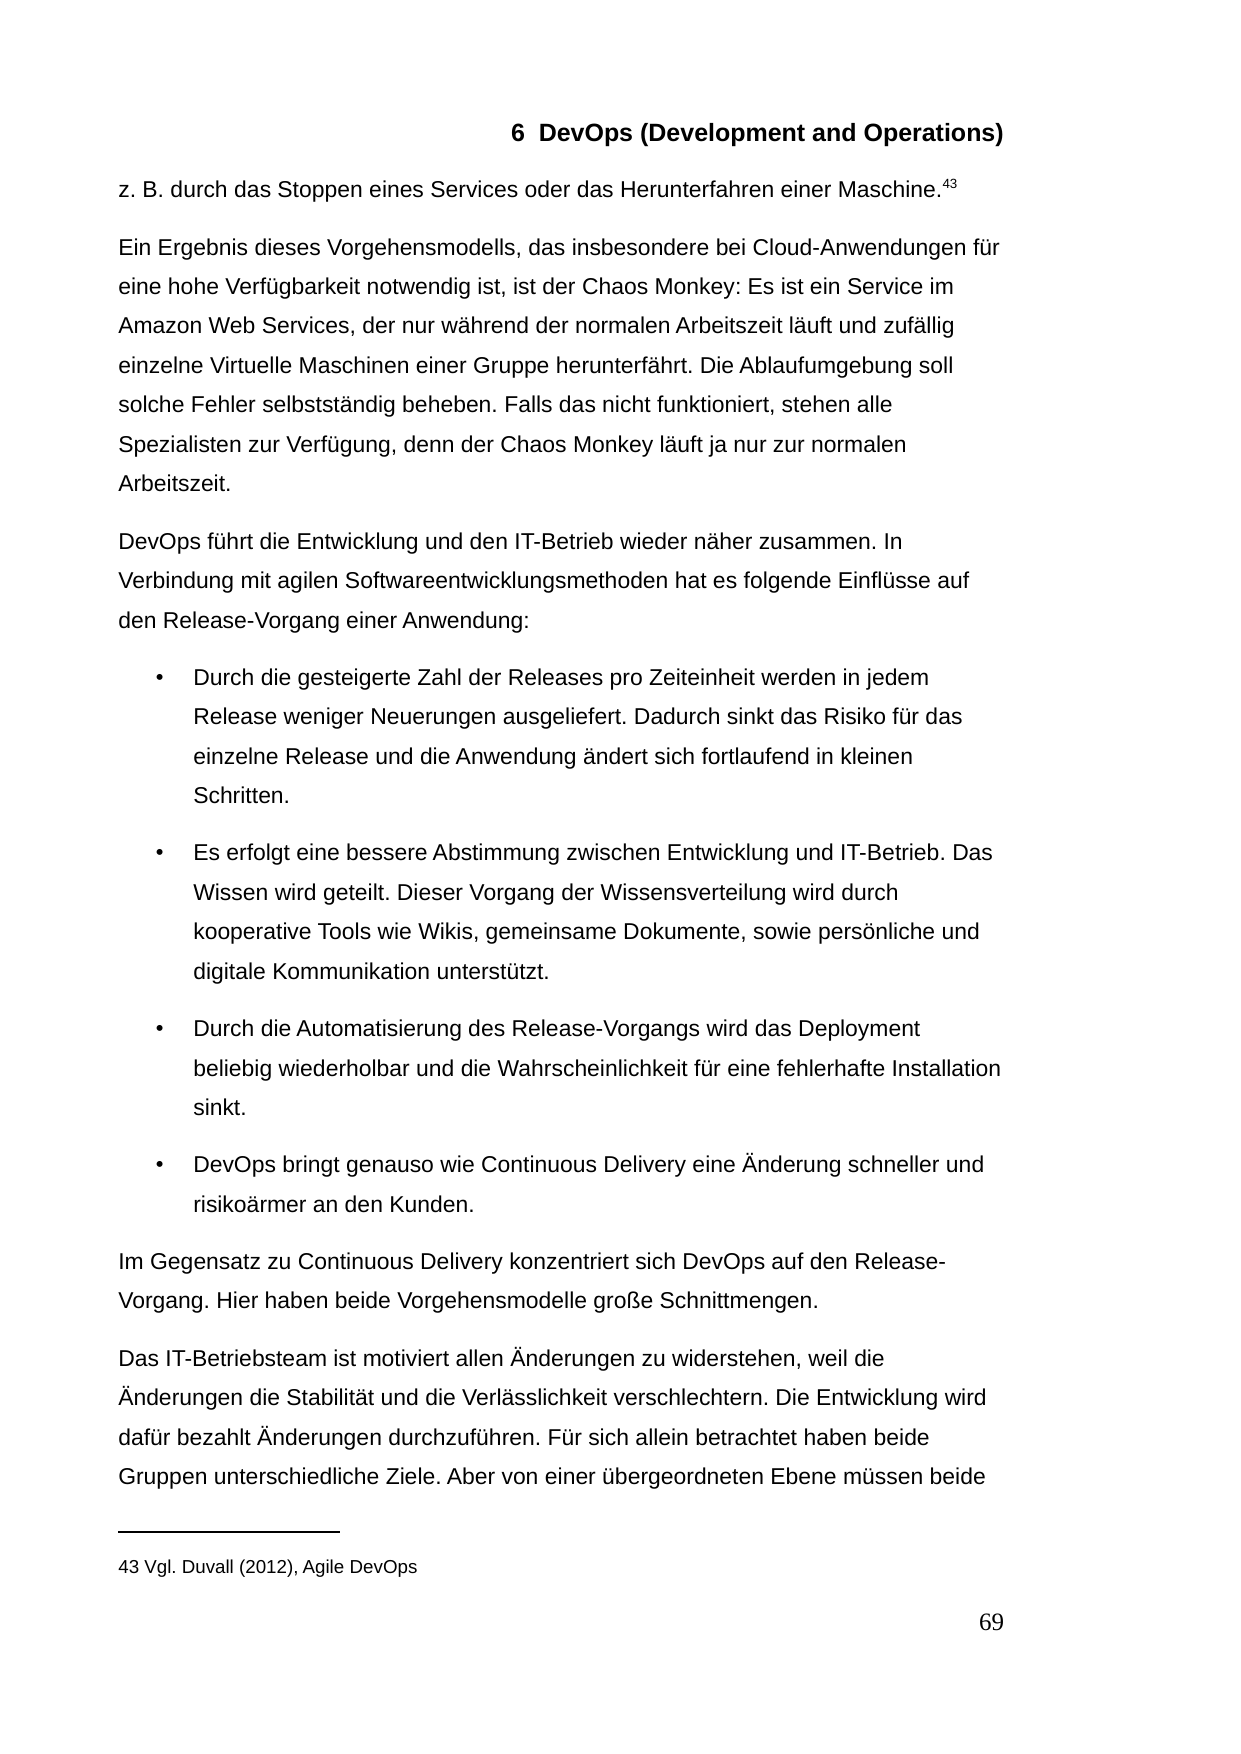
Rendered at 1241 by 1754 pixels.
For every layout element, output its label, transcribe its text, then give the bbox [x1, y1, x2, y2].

list Durch die Automatisierung des Release-Vorgangs wird das Deployment beliebig wiederholbar und die Wahrscheinlichkeit für eine fehlerhafte Installation sinkt. [156, 1015, 1004, 1120]
text Im Gegensatz zu Continuous Delivery konzentriert sich DevOps auf den Release-Vorgang. Hier haben beide Vorgehensmodelle große Schnittmengen. [118, 1248, 1004, 1314]
list Es erfolgt eine bessere Abstimmung zwischen Entwicklung und IT-Betrieb. Das Wissen wird geteilt. Dieser Vorgang der Wissensverteilung wird durch kooperative Tools wie Wikis, gemeinsame Dokumente, sowie persönliche und digitale Kommunikation unterstützt. [156, 839, 1004, 984]
list DevOps bringt genauso wie Continuous Delivery eine Änderung schneller und risikoärmer an den Kunden. [156, 1151, 1004, 1217]
list Durch die gesteigerte Zahl der Releases pro Zeiteinheit werden in jedem Release weniger Neuerungen ausgeliefert. Dadurch sinkt das Risiko für das einzelne Release und die Anwendung ändert sich fortlaufend in kleinen Schritten. [156, 664, 1004, 808]
text Ein Ergebnis dieses Vorgehensmodells, das insbesondere bei Cloud-Anwendungen für eine hohe Verfügbarkeit notwendig ist, ist der Chaos Monkey: Es ist ein Service im Amazon Web Services, der nur während der normalen Arbeitszeit läuft und zufällig einzelne Virtuelle Maschinen einer Gruppe herunterfährt. Die Ablaufumgebung soll solche Fehler selbstständig beheben. Falls das nicht funktioniert, stehen alle Spezialisten zur Verfügung, denn der Chaos Monkey läuft ja nur zur normalen Arbeitszeit. [118, 233, 1004, 497]
text Vgl. Duvall (2012), Agile DevOps [118, 1556, 1004, 1578]
text Das IT-Betriebsteam ist motiviert allen Änderungen zu widerstehen, weil die Änderungen die Stabilität und die Verlässlichkeit verschlechtern. Die Entwicklung wird dafür bezahlt Änderungen durchzuführen. Für sich allein betrachtet haben beide Gruppen unterschiedliche Ziele. Aber von einer übergeordneten Ebene müssen beide [118, 1344, 1004, 1489]
text DevOps führt die Entwicklung und den IT-Betrieb wieder näher zusammen. In Verbindung mit agilen Softwareentwicklungsmethoden hat es folgende Einflüsse auf den Release-Vorgang einer Anwendung: [118, 528, 1004, 633]
text z. B. durch das Stoppen eines Services oder das Herunterfahren einer Maschine. [118, 176, 1004, 203]
